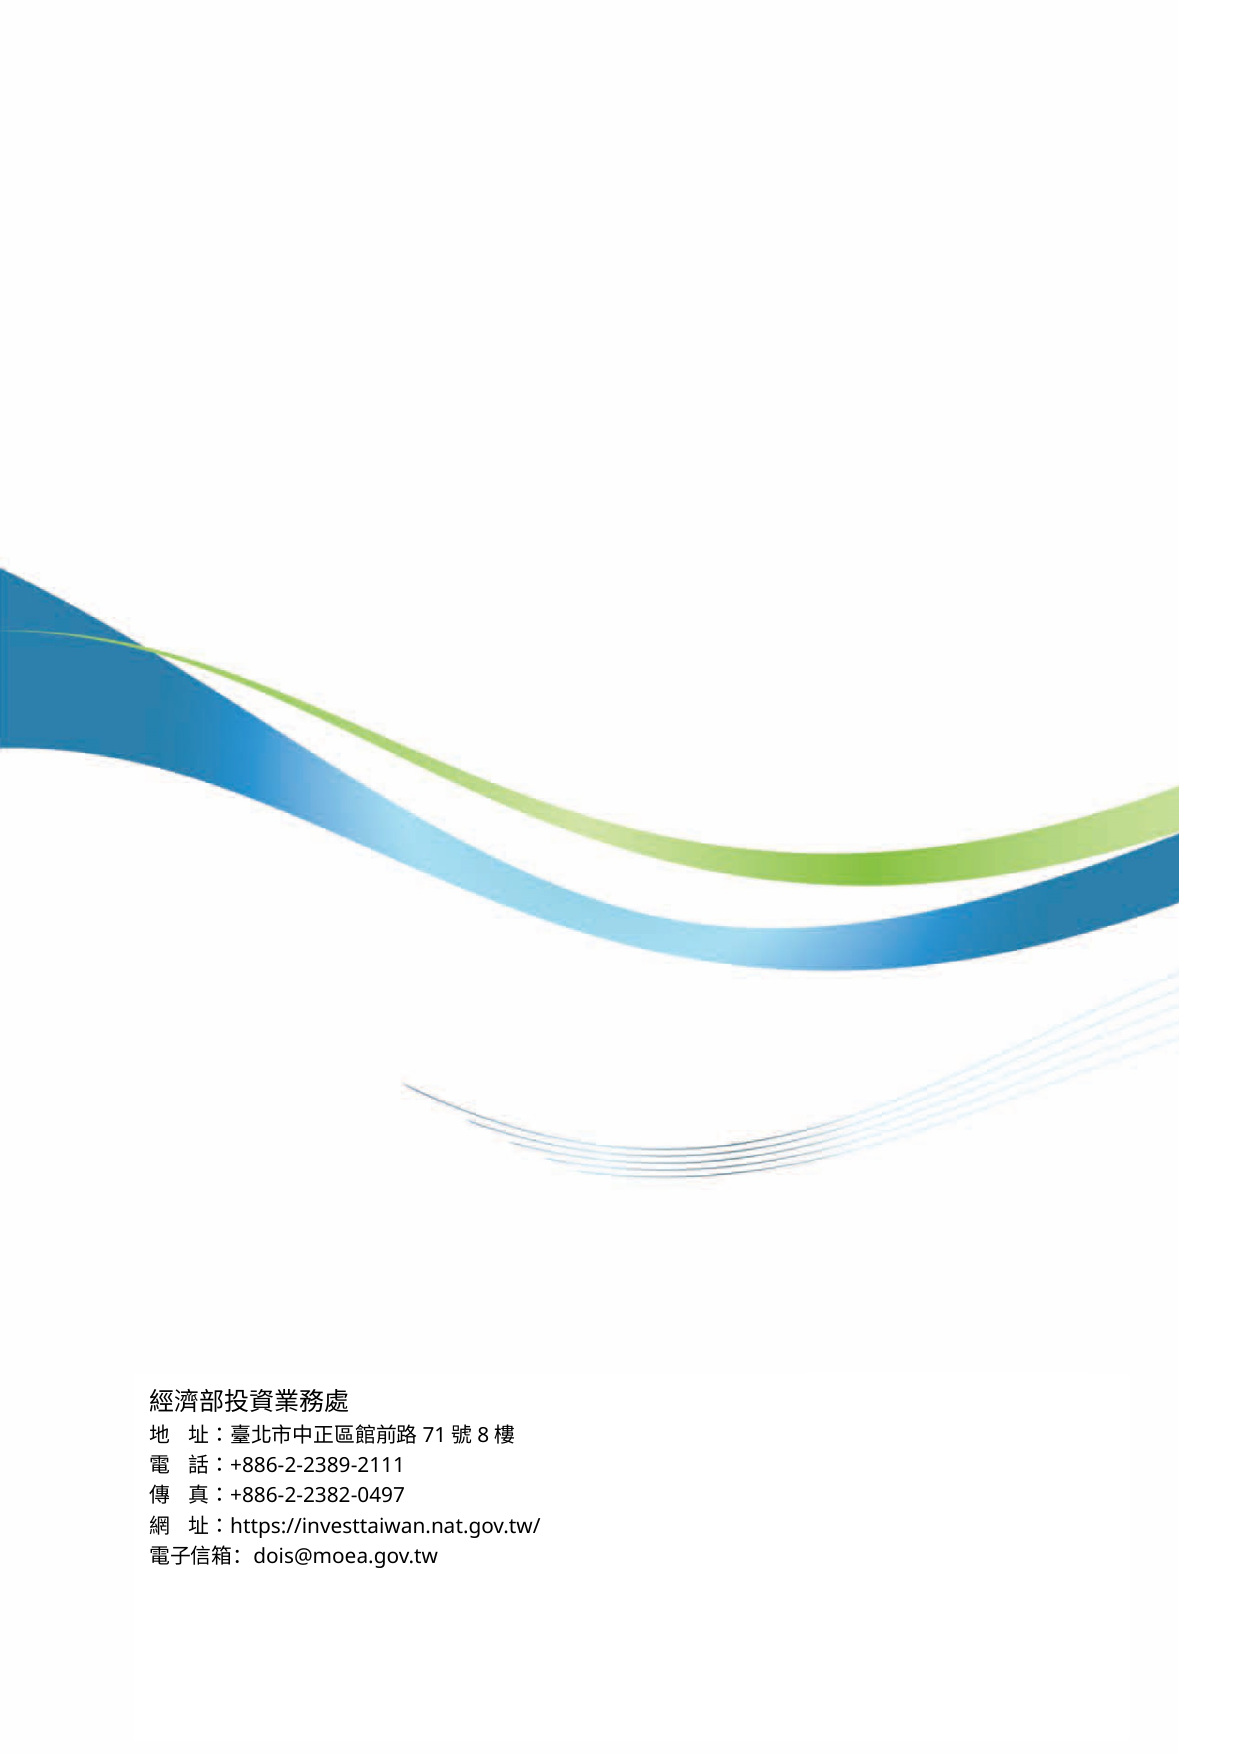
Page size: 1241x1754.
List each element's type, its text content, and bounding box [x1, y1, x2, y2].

picture [0, 0, 1179, 1754]
text 傳 真：+886-2-2382-0497 [149, 1478, 1114, 1509]
text 電 話：+886-2-2389-2111 [149, 1448, 1114, 1478]
text 網 址：https://investtaiwan.nat.gov.tw/ [149, 1509, 1114, 1539]
text 地 址：臺北市中正區館前路 71 號 8 樓 [149, 1418, 1114, 1448]
text 電子信箱：dois@moea.gov.tw [149, 1539, 1114, 1569]
text 經濟部投資業務處 [149, 1382, 1114, 1418]
